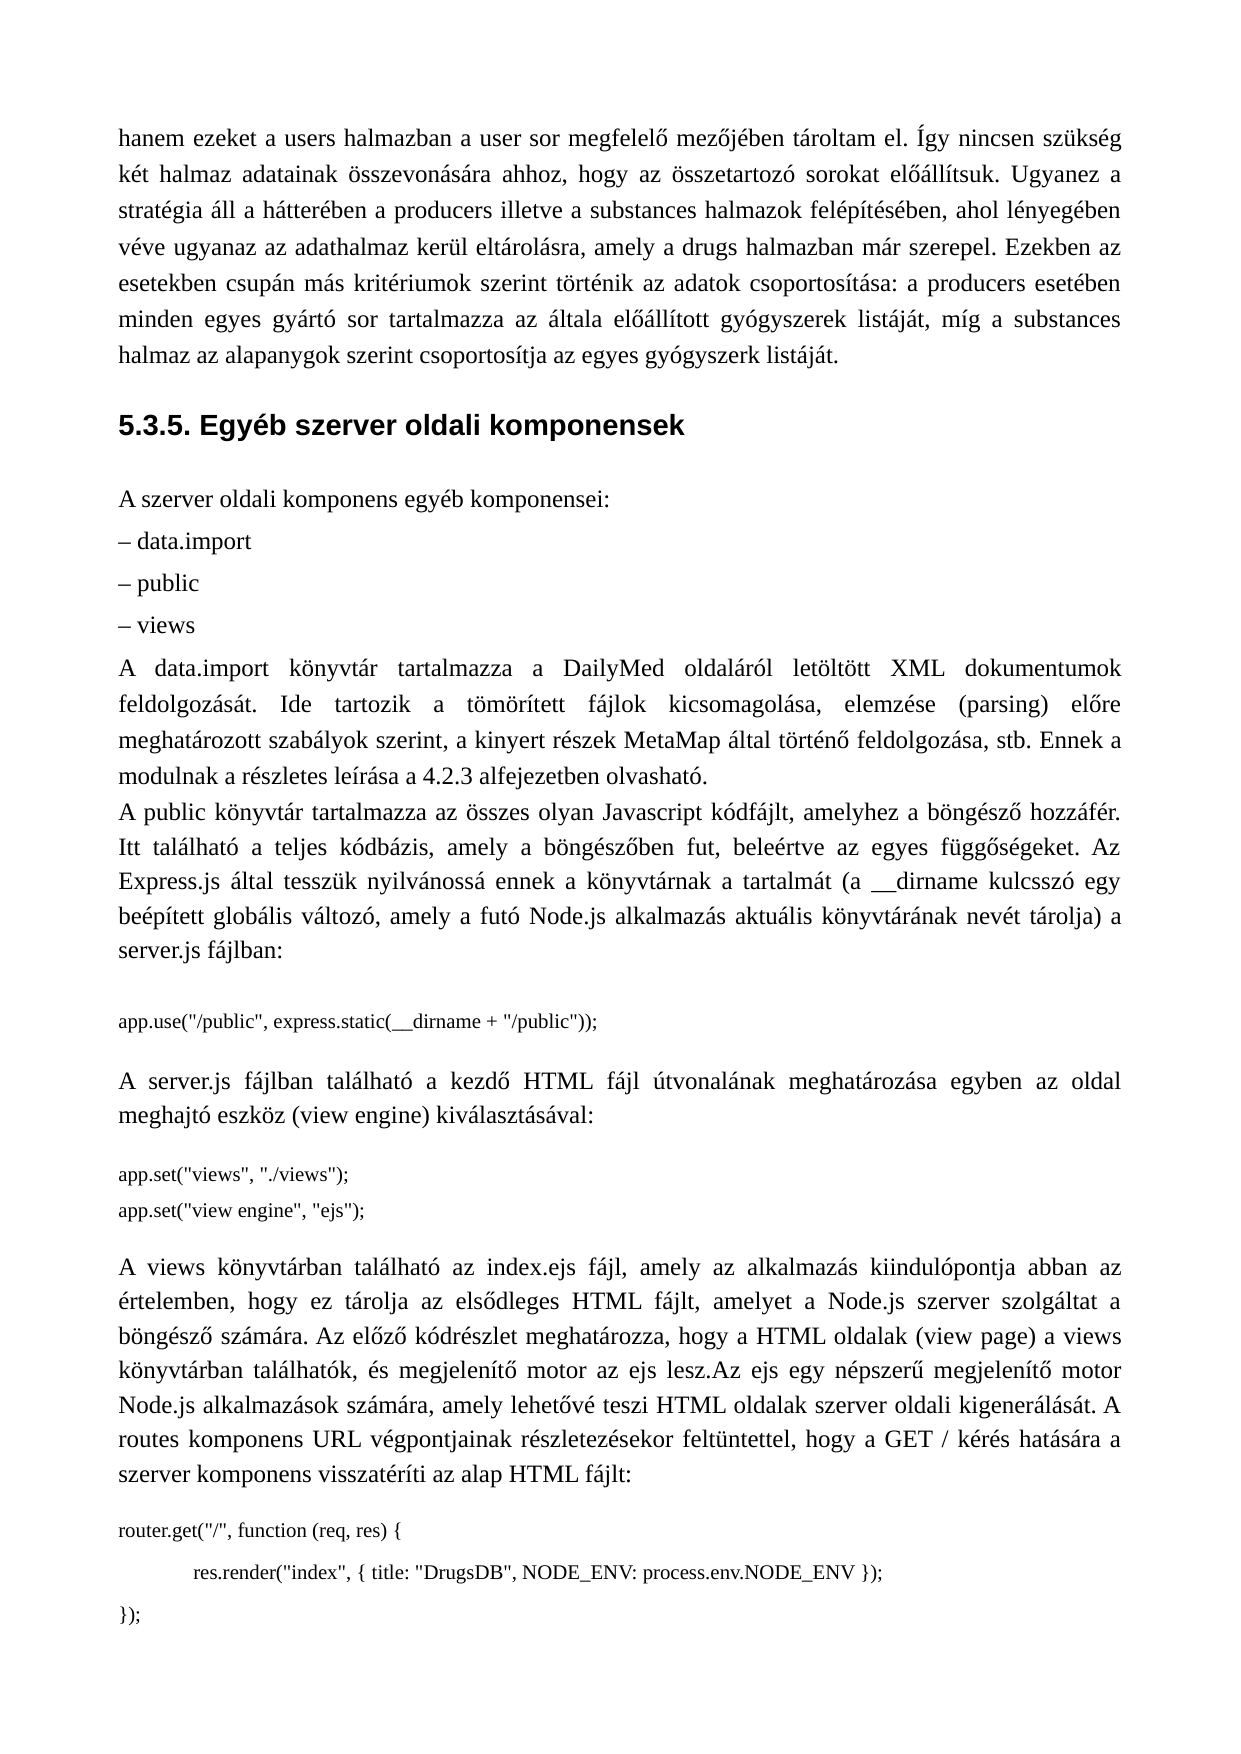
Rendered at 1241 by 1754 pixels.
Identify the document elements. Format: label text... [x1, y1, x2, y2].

title A server.js fájlban található a kezdő HTML fájl útvonalának meghatározása egyben az oldal meghajtó eszköz (view engine) kiválasztásával: [118, 1066, 1122, 1129]
text – views [118, 605, 1122, 641]
subtitle Egyéb szerver oldali komponensek [118, 408, 1122, 441]
text app.set("view engine", "ejs"); [118, 1201, 1122, 1222]
title A public könyvtár tartalmazza az összes olyan Javascript kódfájlt, amelyhez a böngésző hozzáfér. Itt található a teljes kódbázis, amely a böngészőben fut, beleértve az egyes függőségeket. Az Express.js által tesszük nyilvánossá ennek a könyvtárnak a tartalmát (a __dirname kulcsszó egy beépített globális változó, amely a futó Node.js alkalmazás aktuális könyvtárának nevét tárolja) a server.js fájlban: [118, 797, 1122, 964]
text A data.import könyvtár tartalmazza a DailyMed oldaláról letöltött XML dokumentumok feldolgozását. Ide tartozik a tömörített fájlok kicsomagolása, elemzése (parsing) előre meghatározott szabályok szerint, a kinyert részek MetaMap által történő feldolgozása, stb. Ennek a modulnak a részletes leírása a 4.2.3 alfejezetben olvasható. [118, 647, 1122, 791]
text }); [118, 1592, 1122, 1628]
text hanem ezeket a users halmazban a user sor megfelelő mezőjében tároltam el. Így nincsen szükség két halmaz adatainak összevonására ahhoz, hogy az összetartozó sorokat előállítsuk. Ugyanez a stratégia áll a hátterében a producers illetve a substances halmazok felépítésében, ahol lényegében véve ugyanaz az adathalmaz kerül eltárolásra, amely a drugs halmazban már szerepel. Ezekben az esetekben csupán más kritériumok szerint történik az adatok csoportosítása: a producers esetében minden egyes gyártó sor tartalmazza az általa előállított gyógyszerek listáját, míg a substances halmaz az alapanygok szerint csoportosítja az egyes gyógyszerk listáját. [118, 118, 1122, 370]
text app.use("/public", express.static(__dirname + "/public")); [118, 1000, 1122, 1036]
text – data.import [118, 521, 1122, 557]
title A views könyvtárban található az index.ejs fájl, amely az alkalmazás kiindulópontja abban az értelemben, hogy ez tárolja az elsődleges HTML fájlt, amelyet a Node.js szerver szolgáltat a böngésző számára. Az előző kódrészlet meghatározza, hogy a HTML oldalak (view page) a views könyvtárban találhatók, és megjelenítő motor az ejs lesz.Az ejs egy népszerű megjelenítő motor Node.js alkalmazások számára, amely lehetővé teszi HTML oldalak szerver oldali kigenerálását. A routes komponens URL végpontjainak részletezésekor feltüntettel, hogy a GET / kérés hatására a szerver komponens visszatéríti az alap HTML fájlt: [118, 1252, 1122, 1488]
text A szerver oldali komponens egyéb komponensei: [118, 479, 1122, 515]
text router.get("/", function (req, res) { [118, 1508, 1122, 1544]
text res.render("index", { title: "DrugsDB", NODE_ENV: process.env.NODE_ENV }); [118, 1550, 1122, 1586]
text app.set("views", "./views"); [118, 1165, 1122, 1186]
text – public [118, 563, 1122, 599]
